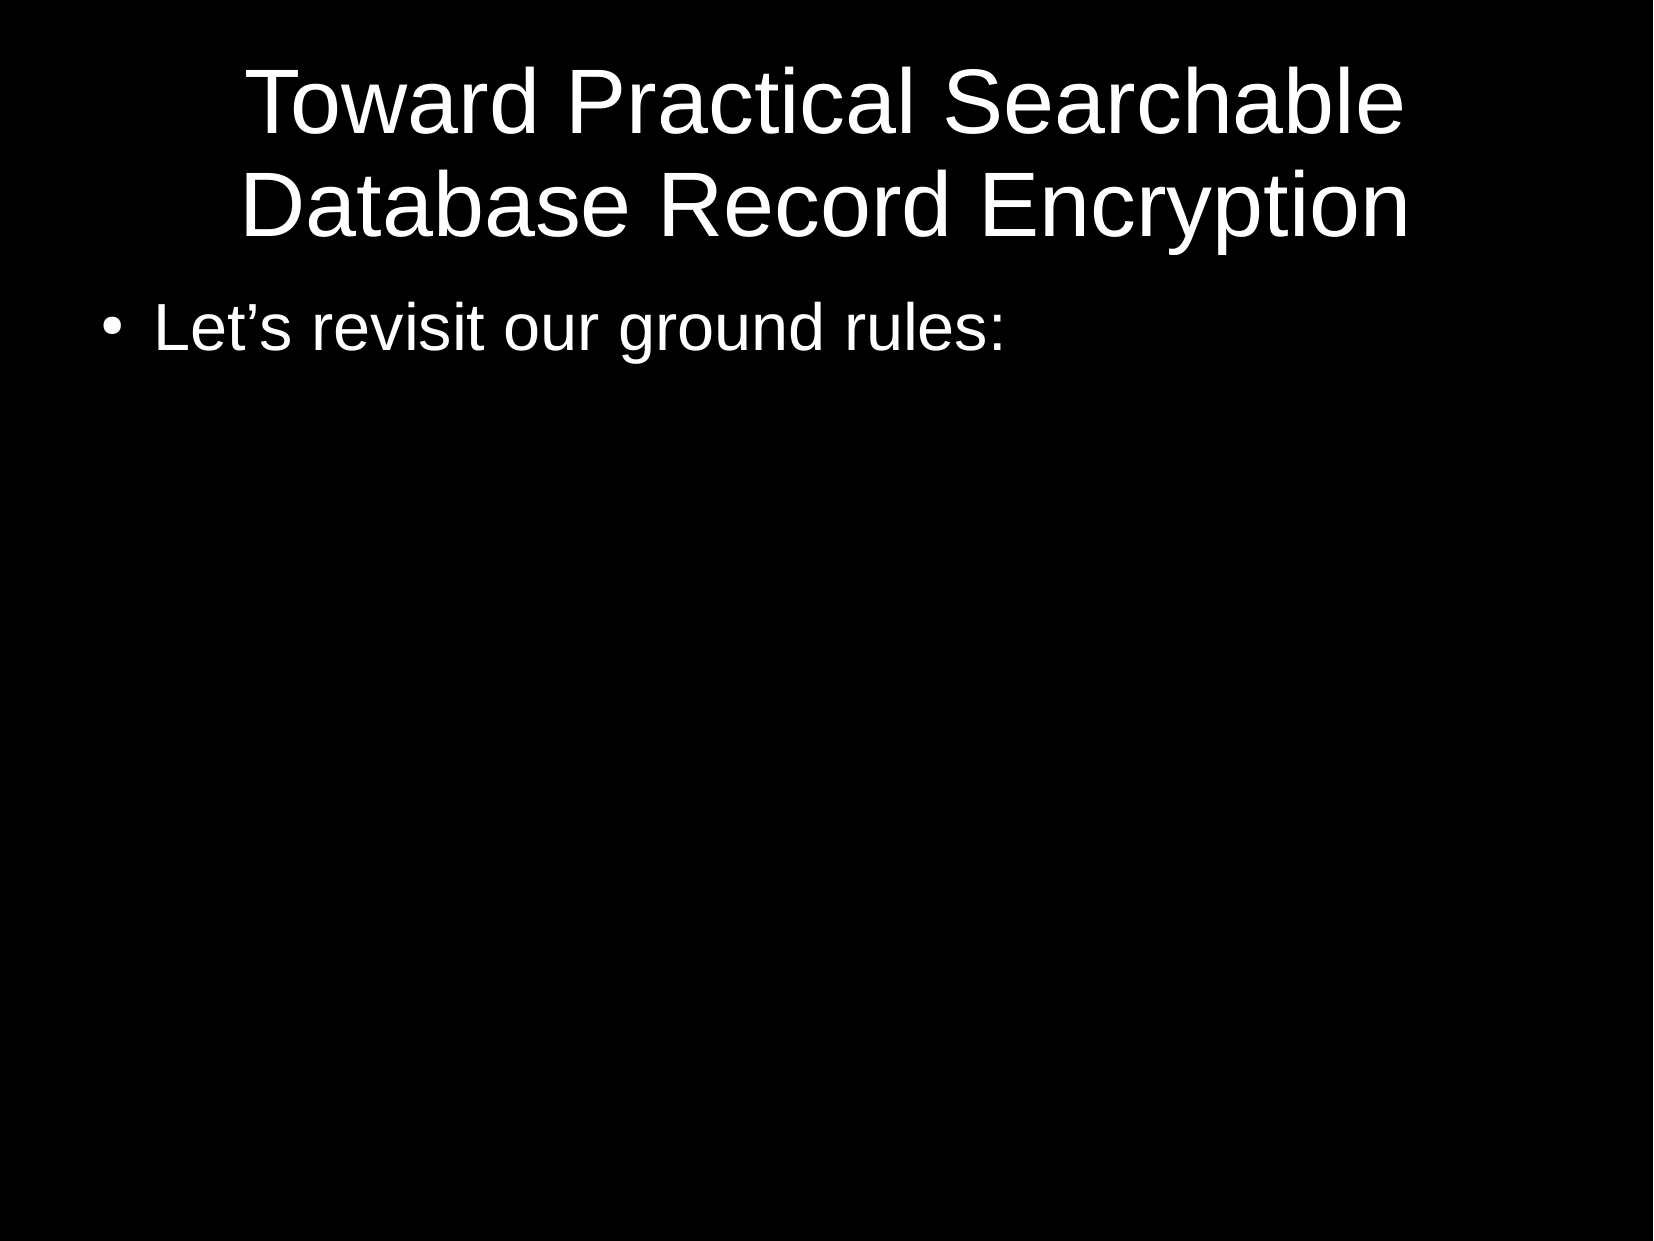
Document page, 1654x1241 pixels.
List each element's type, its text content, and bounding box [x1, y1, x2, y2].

title Toward Practical Searchable Database Record Encryption [82, 49, 1571, 257]
list Let’s revisit our ground rules: [82, 290, 1571, 1201]
